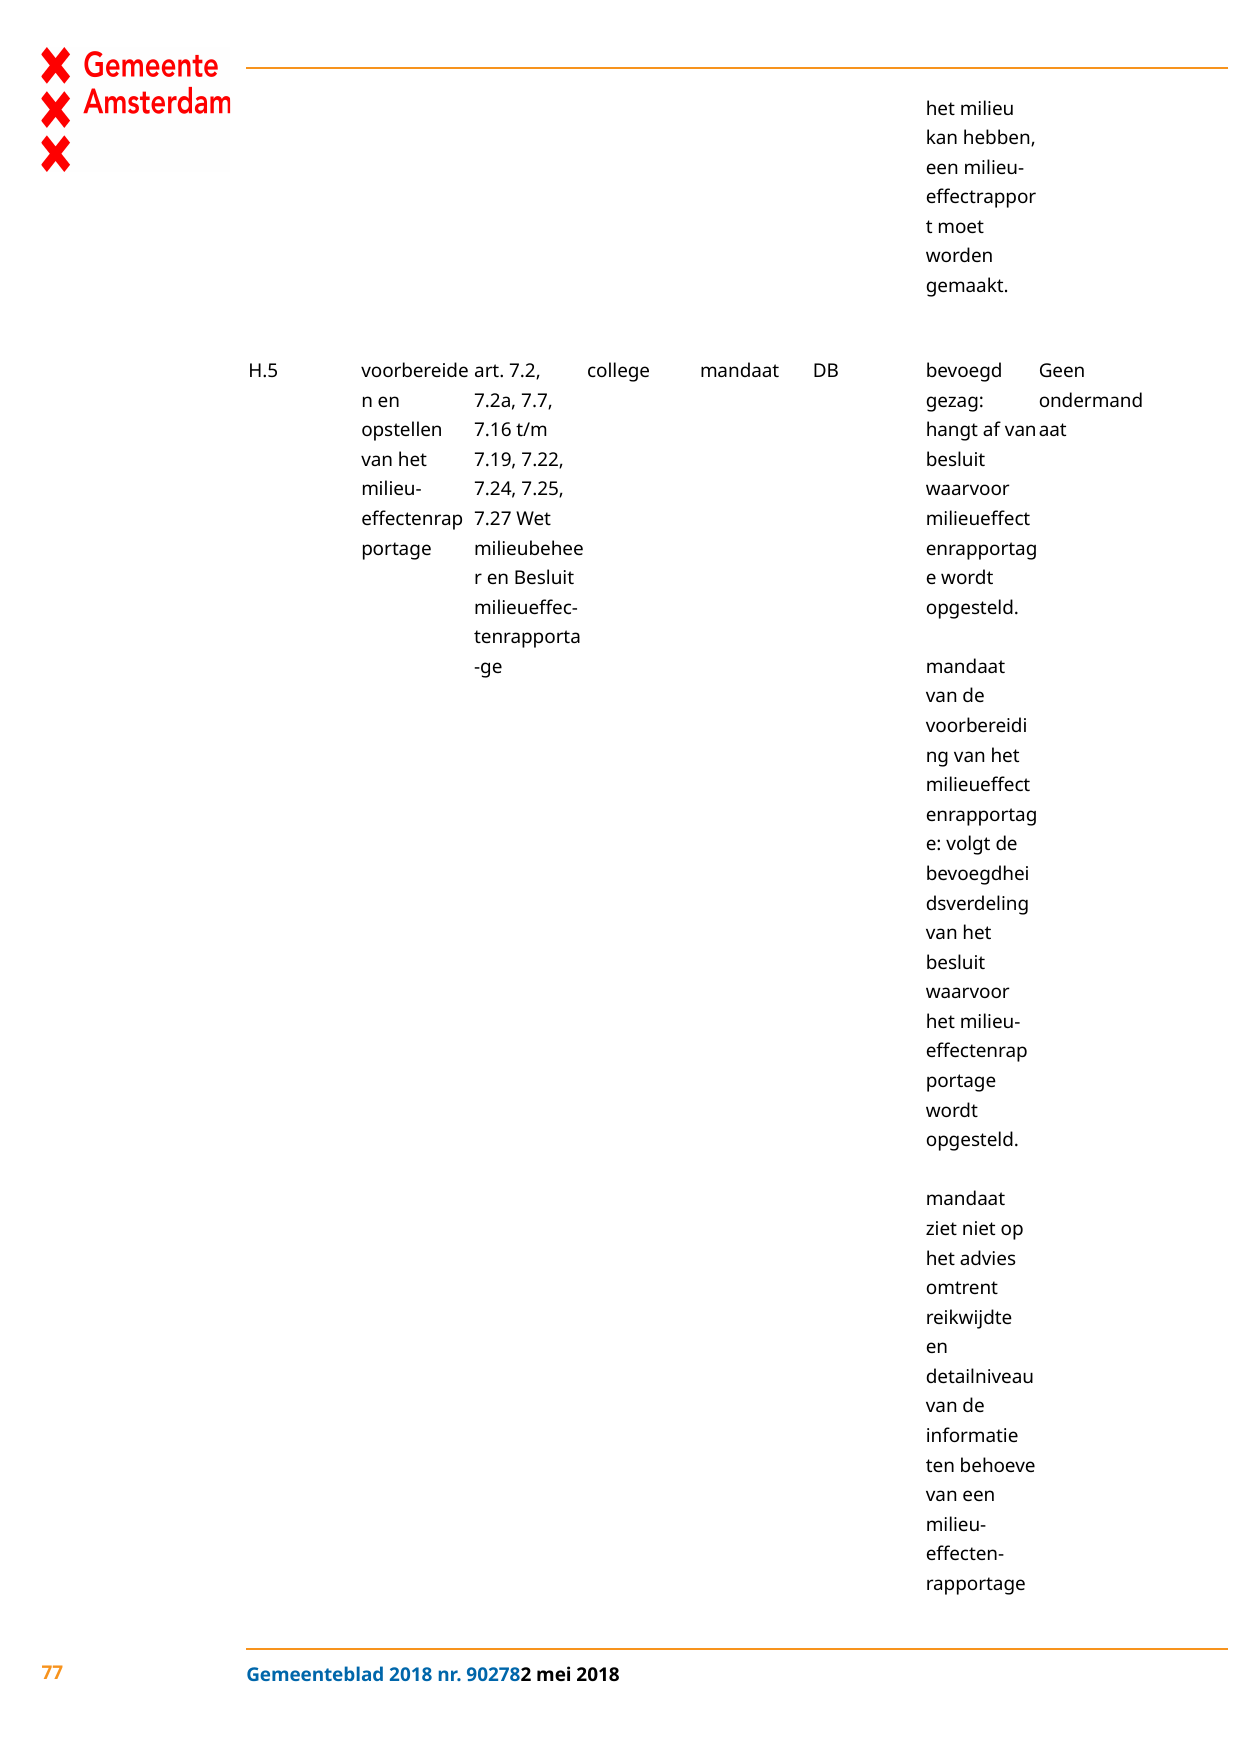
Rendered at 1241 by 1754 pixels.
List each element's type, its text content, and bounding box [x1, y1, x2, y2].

table_cell [248, 95, 361, 328]
table_cell H.5 [248, 328, 361, 1596]
table_cell [474, 95, 587, 328]
table_cell bevoegd gezag: hangt af van besluit waarvoor milieueffectenrapportage wordt opgesteld. mandaat van de voorbereiding van het milieueffectenrapportage: volgt de bevoegdheidsverdeling van het besluit waarvoor het milieu-effectenrapportage wordt opgesteld. mandaat ziet niet op het advies omtrent reikwijdte en detailniveau van de informatie ten behoeve van een milieu-effecten-rapportage [926, 328, 1038, 1596]
table_cell het milieu kan hebben, een milieu-effectrapport moet worden gemaakt. [926, 95, 1038, 328]
picture [41, 47, 231, 172]
table_cell [700, 95, 813, 328]
table_cell [587, 95, 700, 328]
table_cell [1039, 95, 1152, 328]
table_cell mandaat [700, 328, 813, 1596]
table_cell [361, 95, 474, 328]
table_cell [813, 95, 926, 328]
table_cell art. 7.2, 7.2a, 7.7, 7.16 t/m 7.19, 7.22, 7.24, 7.25, 7.27 Wet milieubeheer en Besluit milieueffec-tenrapporta-ge [474, 328, 587, 1596]
table_cell college [587, 328, 700, 1596]
table_cell Geen ondermandaat [1039, 328, 1152, 1596]
table_cell voorbereiden en opstellen van het milieu-effectenrapportage [361, 328, 474, 1596]
table_cell DB [813, 328, 926, 1596]
